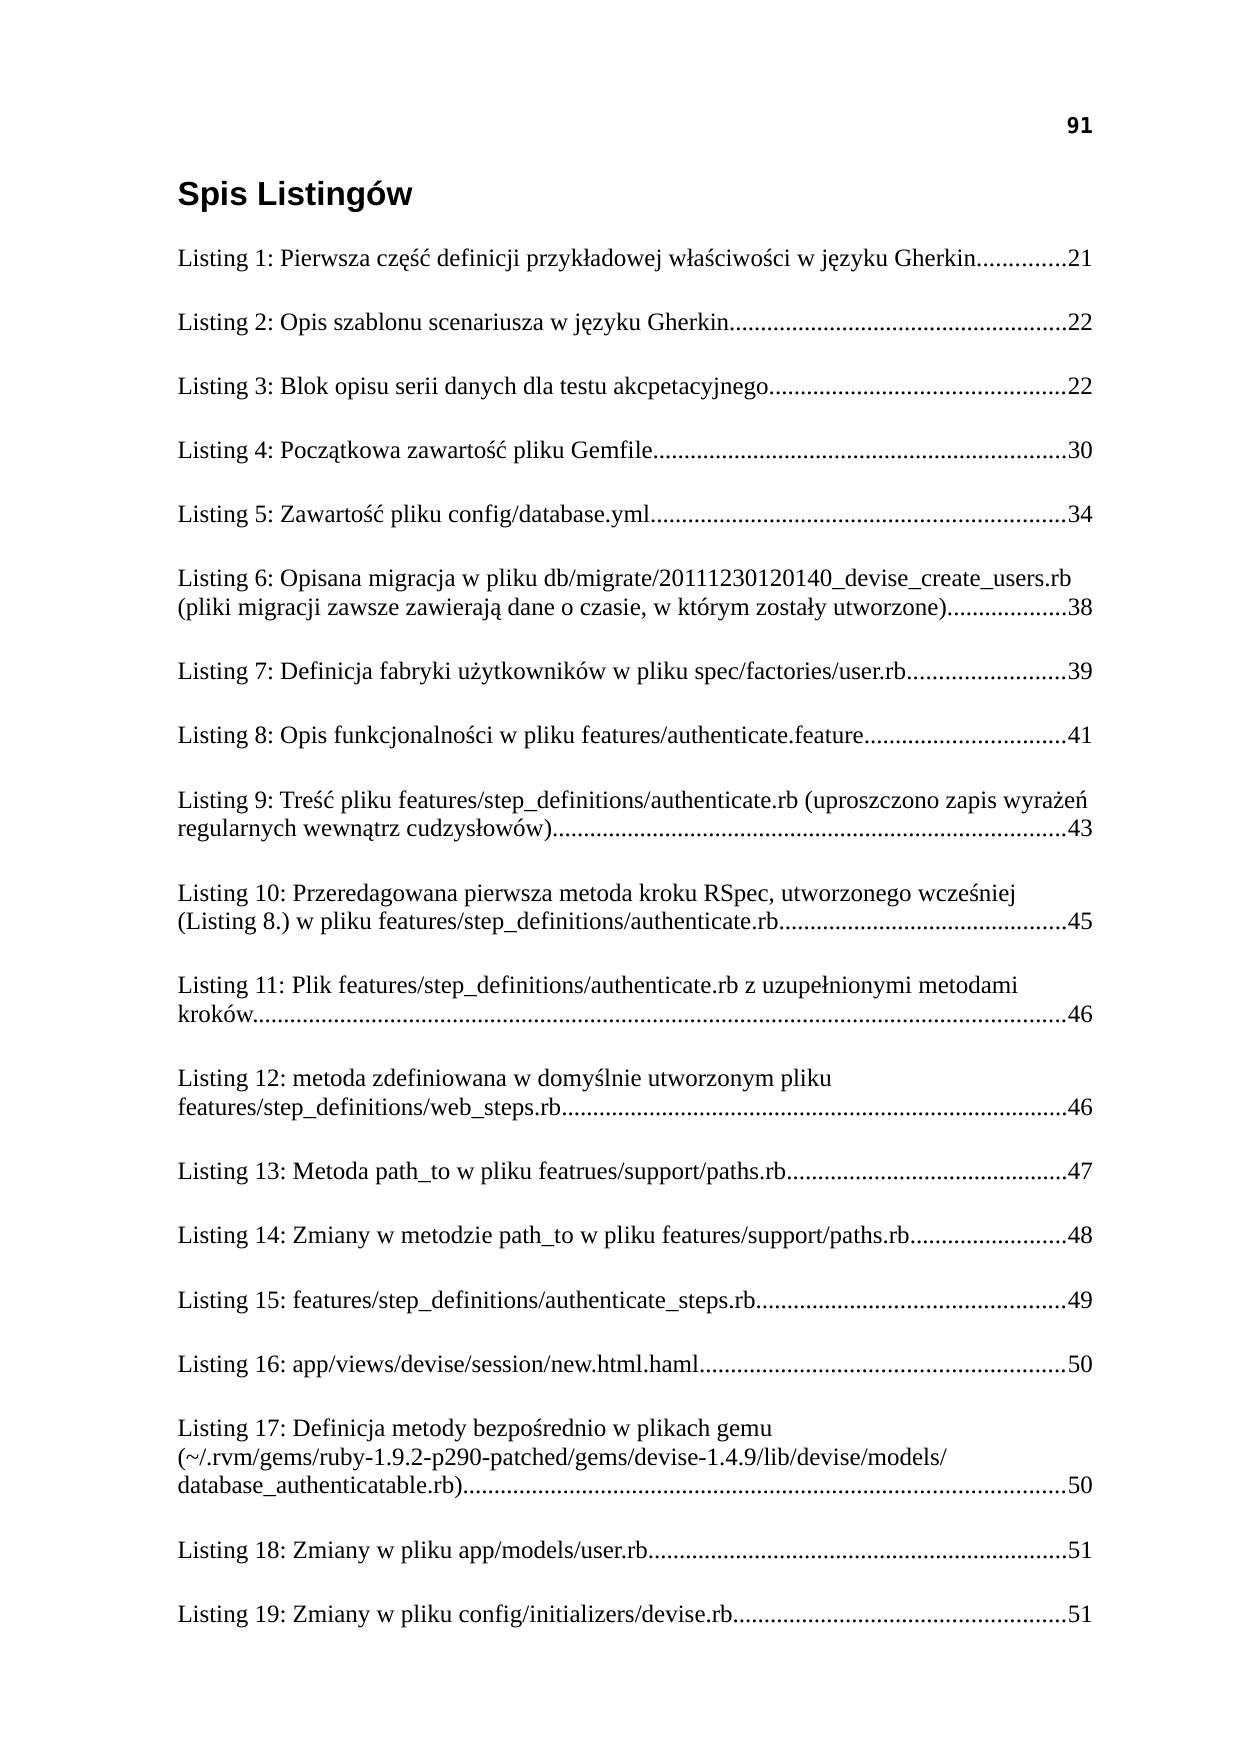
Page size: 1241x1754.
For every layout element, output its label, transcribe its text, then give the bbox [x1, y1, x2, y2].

text Listing 13: Metoda path_to w pliku featrues/support/paths.rb 47 [177, 1156, 1093, 1185]
text Listing 4: Początkowa zawartość pliku Gemfile 30 [177, 435, 1093, 464]
text Listing 15: features/step_definitions/authenticate_steps.rb 49 [177, 1285, 1093, 1313]
text Listing 3: Blok opisu serii danych dla testu akcpetacyjnego. 22 [177, 371, 1093, 400]
text Listing 11: Plik features/step_definitions/authenticate.rb z uzupełnionymi metodami kroków. 46 [177, 971, 1093, 1028]
text Listing 7: Definicja fabryki użytkowników w pliku spec/factories/user.rb 39 [177, 656, 1093, 685]
text Listing 19: Zmiany w pliku config/initializers/devise.rb 51 [177, 1599, 1093, 1628]
text Listing 2: Opis szablonu scenariusza w języku Gherkin. 22 [177, 307, 1093, 336]
text Listing 5: Zawartość pliku config/database.yml 34 [177, 499, 1093, 528]
text Listing 17: Definicja metody bezpośrednio w plikach gemu (~/.rvm/gems/ruby-1.9.2-p290-patched/gems/devise-1.4.9/lib/devise/models/database_authenticatable.rb) 50 [177, 1413, 1093, 1499]
text Listing 1: Pierwsza część definicji przykładowej właściwości w języku Gherkin. 21 [177, 243, 1093, 271]
subtitle Spis Listingów [177, 174, 1093, 212]
text Listing 16: app/views/devise/session/new.html.haml 50 [177, 1349, 1093, 1378]
text Listing 14: Zmiany w metodzie path_to w pliku features/support/paths.rb 48 [177, 1221, 1093, 1249]
text Listing 18: Zmiany w pliku app/models/user.rb 51 [177, 1535, 1093, 1563]
text Listing 10: Przeredagowana pierwsza metoda kroku RSpec, utworzonego wcześniej (Listing 8.) w pliku features/step_definitions/authenticate.rb 45 [177, 878, 1093, 935]
text Listing 6: Opisana migracja w pliku db/migrate/20111230120140_devise_create_users.rb (pliki migracji zawsze zawierają dane o czasie, w którym zostały utworzone). 38 [177, 563, 1093, 621]
text Listing 12: metoda zdefiniowana w domyślnie utworzonym pliku features/step_definitions/web_steps.rb 46 [177, 1063, 1093, 1121]
text Listing 8: Opis funkcjonalności w pliku features/authenticate.feature 41 [177, 721, 1093, 749]
text Listing 9: Treść pliku features/step_definitions/authenticate.rb (uproszczono zapis wyrażeń regularnych wewnątrz cudzysłowów) 43 [177, 785, 1093, 842]
